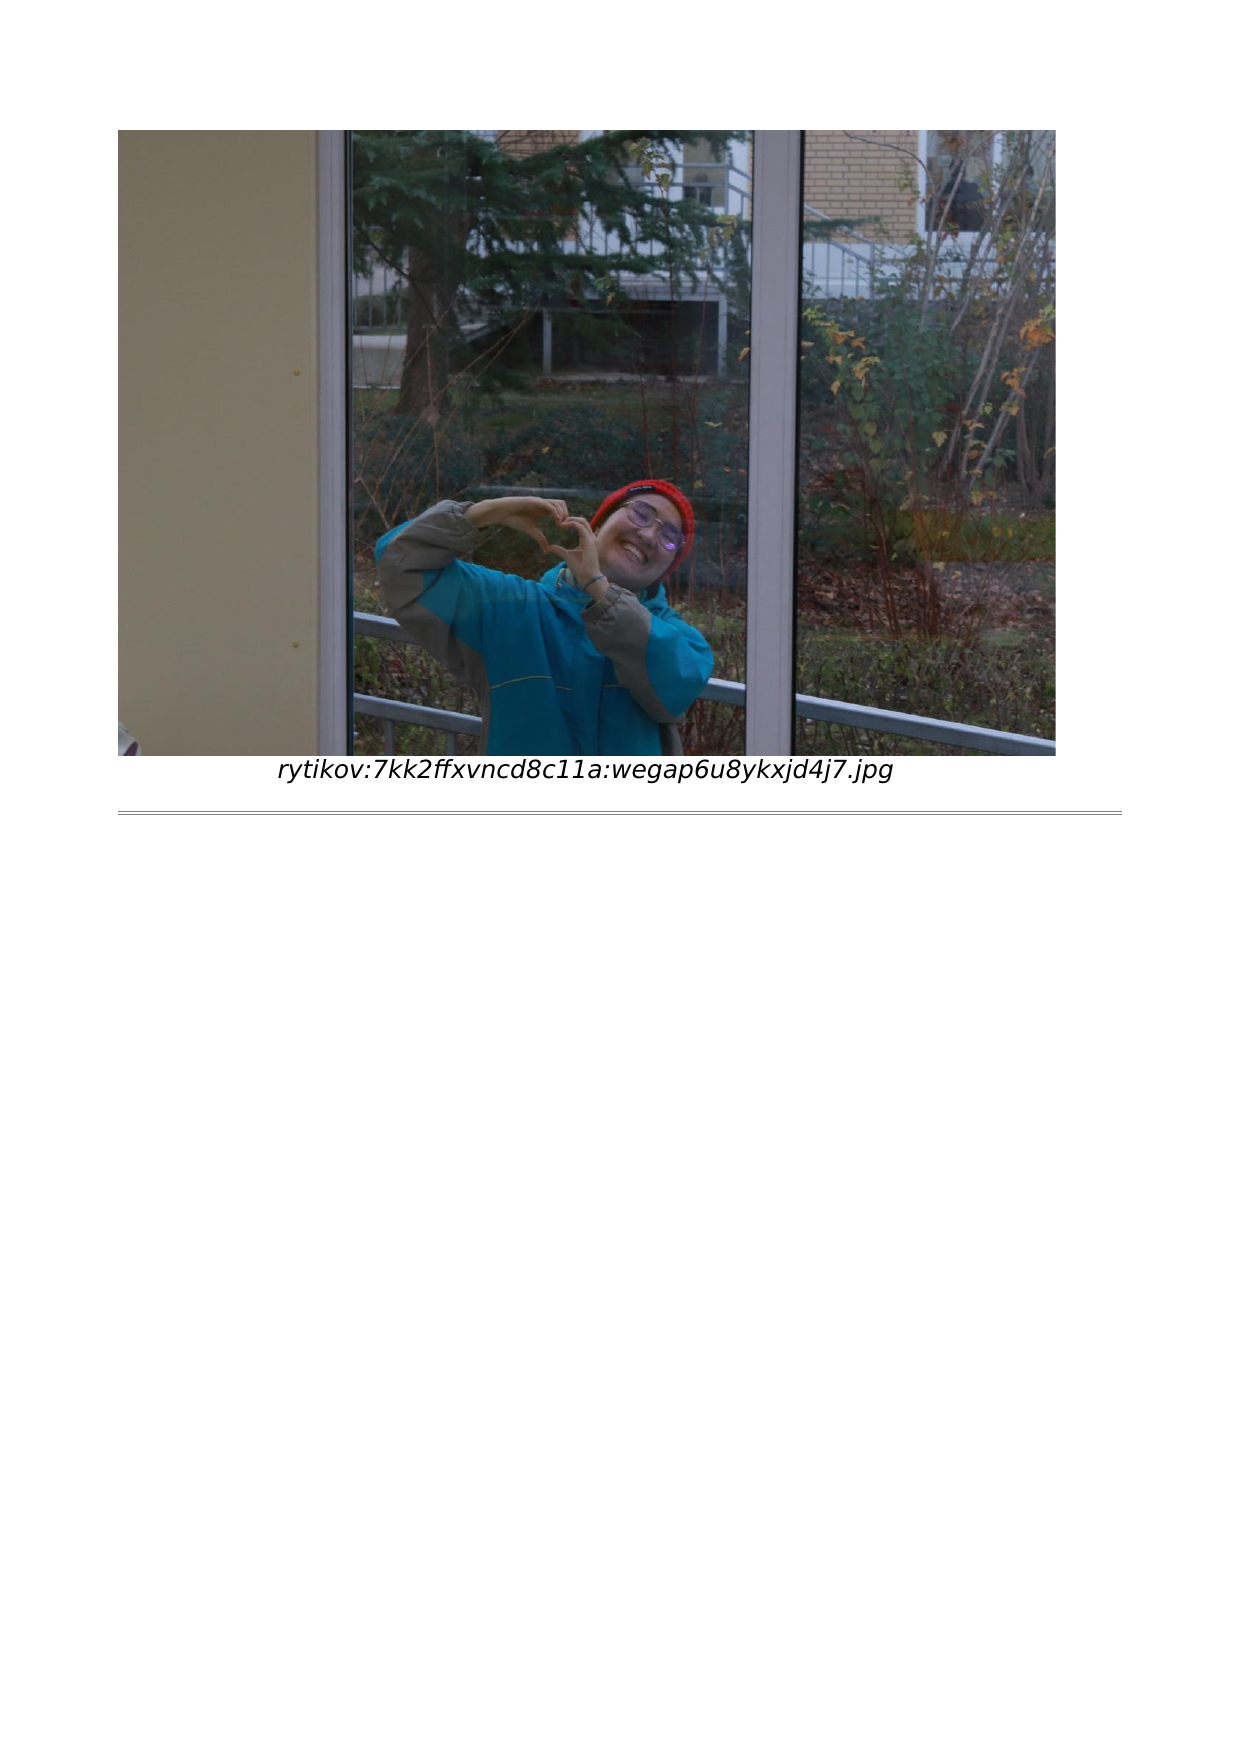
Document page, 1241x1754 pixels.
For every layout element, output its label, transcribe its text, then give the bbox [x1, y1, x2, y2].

picture [560, 707, 579, 728]
picture [538, 588, 549, 600]
picture [587, 671, 594, 682]
picture [492, 625, 498, 646]
picture [507, 637, 528, 657]
picture [118, 130, 1056, 756]
text rytikov:7kk2ffxvncd8c11a:wegap6u8ykxjd4j7.jpg [118, 756, 1056, 784]
picture [580, 641, 588, 651]
picture [479, 624, 483, 637]
picture [565, 730, 584, 756]
picture [562, 625, 572, 632]
